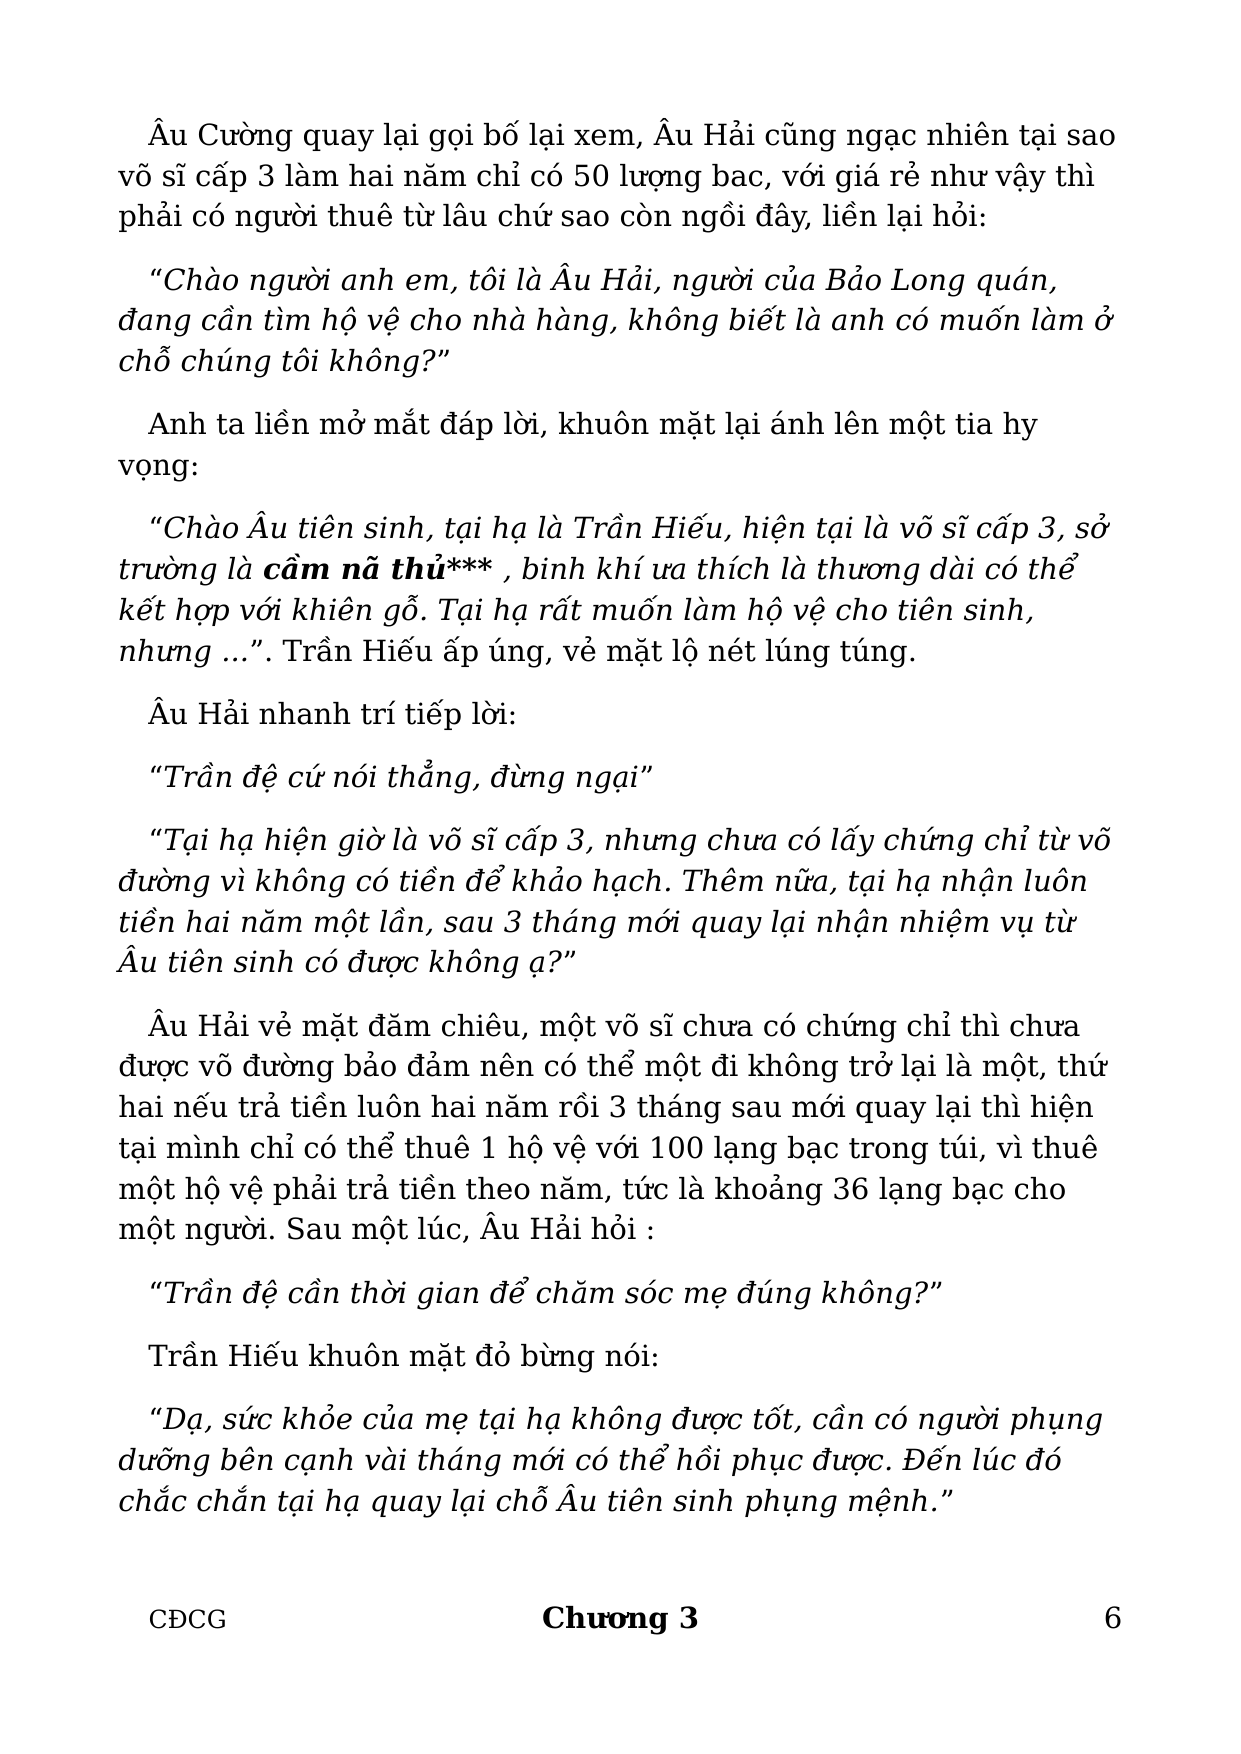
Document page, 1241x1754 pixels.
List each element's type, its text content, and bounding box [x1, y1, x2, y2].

text Anh ta liền mở mắt đáp lời, khuôn mặt lại ánh lên một tia hy vọng: [118, 407, 1122, 482]
text Trần Hiếu khuôn mặt đỏ bừng nói: [118, 1339, 1122, 1373]
text “Trần đệ cứ nói thẳng, đừng ngại” [118, 760, 1122, 794]
text “Chào Âu tiên sinh, tại hạ là Trần Hiếu, hiện tại là võ sĩ cấp 3, sở trường là cầm nã thủ*** , binh khí ưa thích là thương dài có thể kết hợp với khiên gỗ. Tại hạ rất muốn làm hộ vệ cho tiên sinh, nhưng ...”. Trần Hiếu ấp úng, vẻ mặt lộ nét lúng túng. [118, 511, 1122, 668]
text “Dạ, sức khỏe của mẹ tại hạ không được tốt, cần có người phụng dưỡng bên cạnh vài tháng mới có thể hồi phục được. Đến lúc đó chắc chắn tại hạ quay lại chỗ Âu tiên sinh phụng mệnh.” [118, 1402, 1122, 1518]
text Âu Hải nhanh trí tiếp lời: [118, 697, 1122, 731]
text “Trần đệ cần thời gian để chăm sóc mẹ đúng không?” [118, 1276, 1122, 1310]
text Âu Hải vẻ mặt đăm chiêu, một võ sĩ chưa có chứng chỉ thì chưa được võ đường bảo đảm nên có thể một đi không trở lại là một, thứ hai nếu trả tiền luôn hai năm rồi 3 tháng sau mới quay lại thì hiện tại mình chỉ có thể thuê 1 hộ vệ với 100 lạng bạc trong túi, vì thuê một hộ vệ phải trả tiền theo năm, tức là khoảng 36 lạng bạc cho một người. Sau một lúc, Âu Hải hỏi : [118, 1009, 1122, 1247]
text Âu Cường quay lại gọi bố lại xem, Âu Hải cũng ngạc nhiên tại sao võ sĩ cấp 3 làm hai năm chỉ có 50 lượng bac, với giá rẻ như vậy thì phải có người thuê từ lâu chứ sao còn ngồi đây, liền lại hỏi: [118, 118, 1122, 233]
text “Tại hạ hiện giờ là võ sĩ cấp 3, nhưng chưa có lấy chứng chỉ từ võ đường vì không có tiền để khảo hạch. Thêm nữa, tại hạ nhận luôn tiền hai năm một lần, sau 3 tháng mới quay lại nhận nhiệm vụ từ Âu tiên sinh có được không ạ?” [118, 824, 1122, 980]
text “Chào người anh em, tôi là Âu Hải, người của Bảo Long quán, đang cần tìm hộ vệ cho nhà hàng, không biết là anh có muốn làm ở chỗ chúng tôi không?” [118, 263, 1122, 378]
